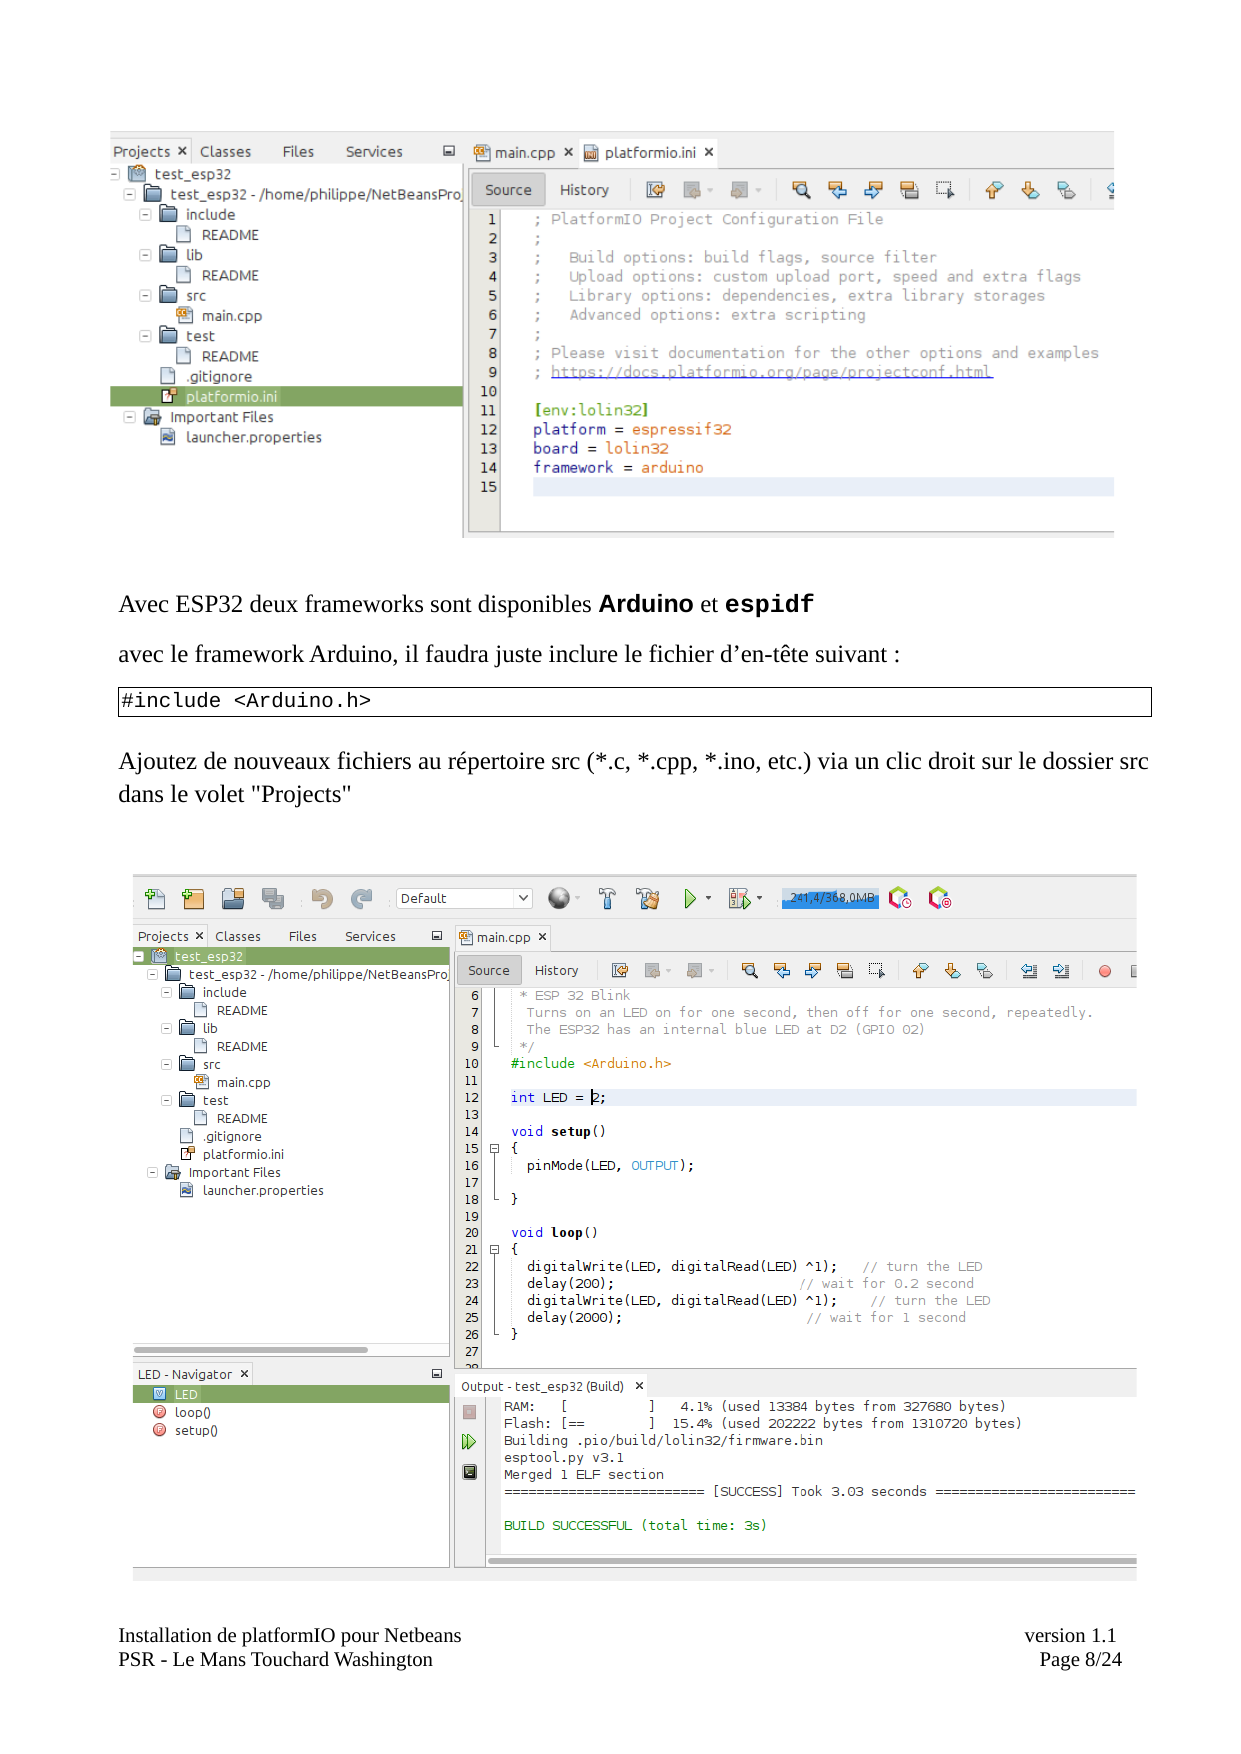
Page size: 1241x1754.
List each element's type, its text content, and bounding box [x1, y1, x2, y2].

text #include <Arduino.h> [119, 688, 1151, 716]
text Ajoutez de nouveaux fichiers au répertoire src (*.c, *.cpp, *.ino, etc.) via un clic droit sur le dossier src dans le volet "Projects" [118, 746, 1151, 808]
picture [132, 874, 1137, 1581]
text avec le framework Arduino, il faudra juste inclure le fichier d’en-tête suivant : [118, 639, 1151, 668]
text Avec ESP32 deux frameworks sont disponibles Arduino et espidf [118, 589, 1151, 620]
picture [110, 131, 1115, 538]
